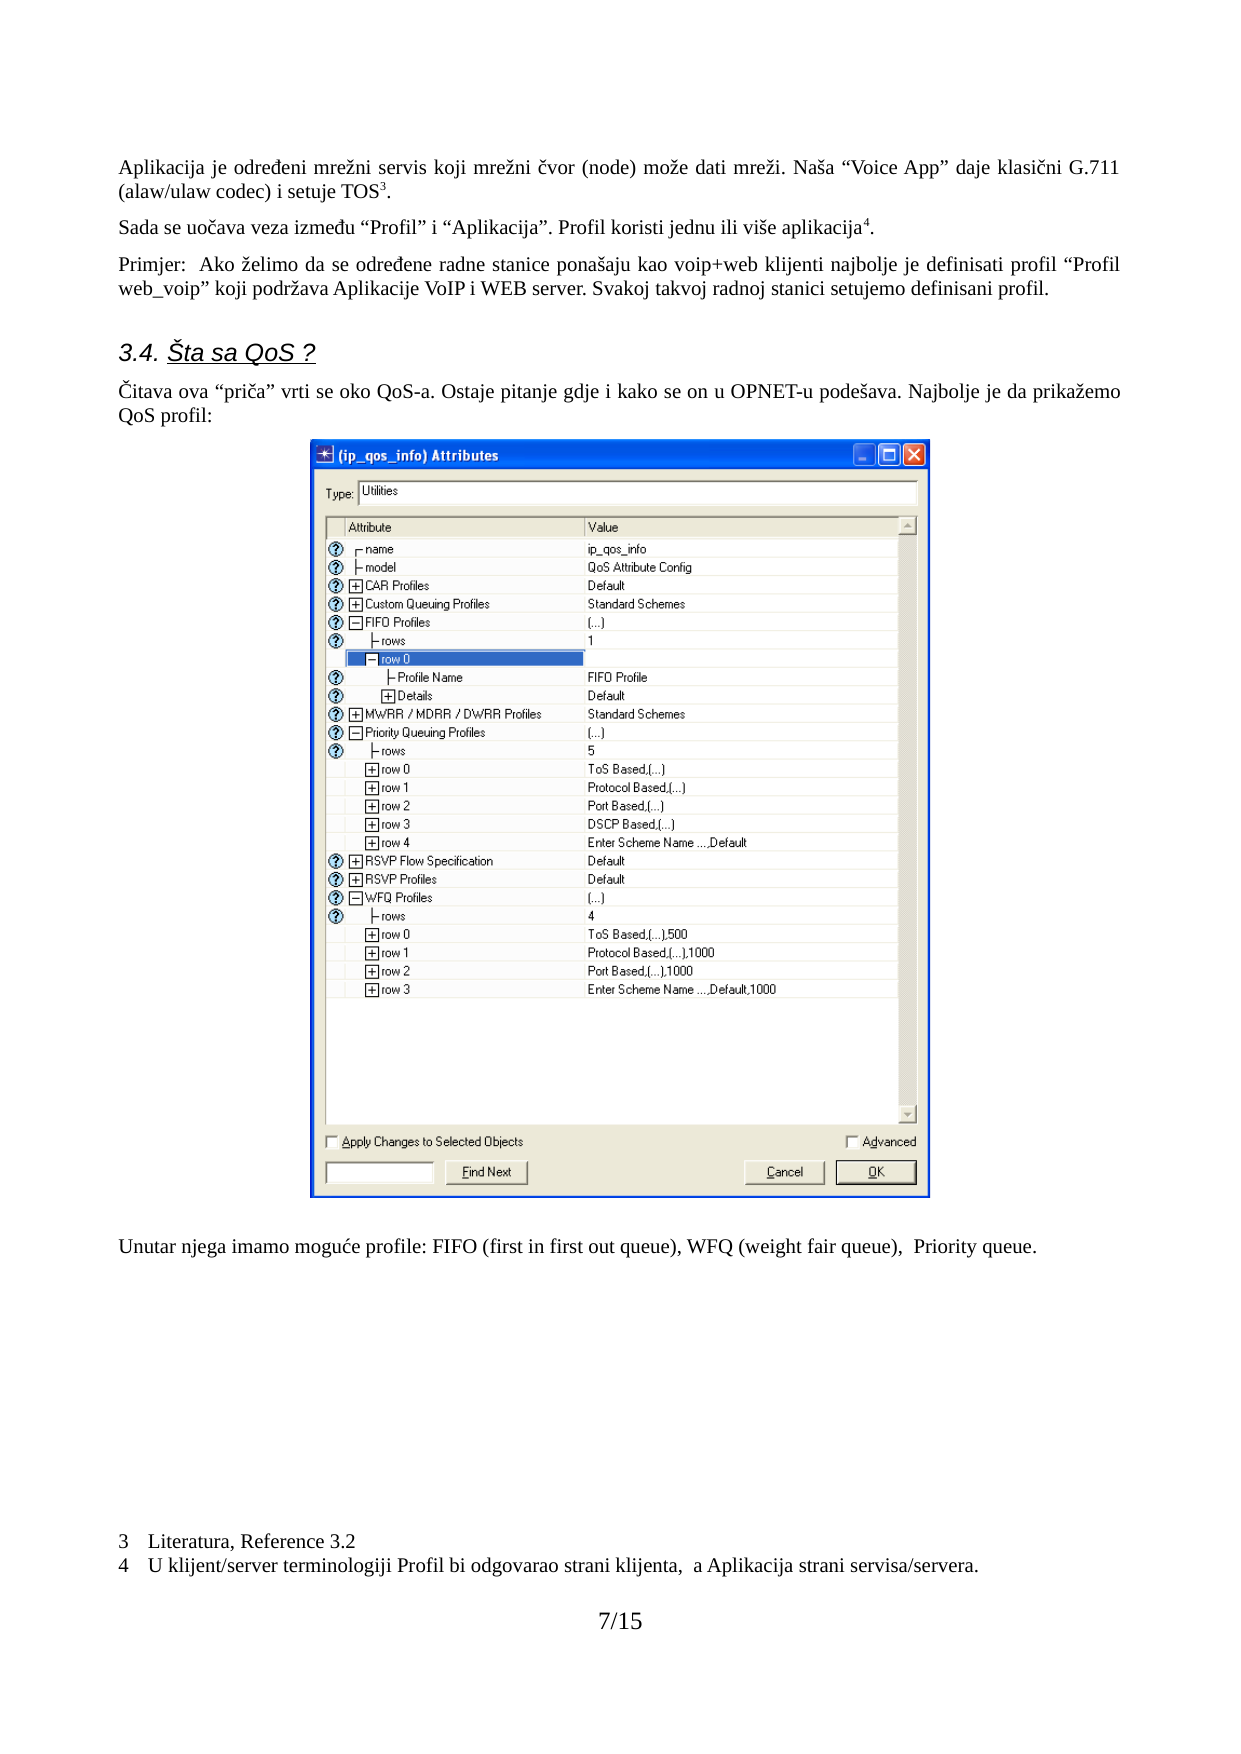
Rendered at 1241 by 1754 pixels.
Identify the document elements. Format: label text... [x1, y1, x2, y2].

text Unutar njega imamo moguće profile: FIFO (first in first out queue), WFQ (weight fair queue), Priority queue. [118, 1234, 1122, 1258]
text Aplikacija je određeni mrežni servis koji mrežni čvor (node) može dati mreži. Naša “Voice App” daje klasični G.711 (alaw/ulaw codec) i setuje TOS. [118, 155, 1122, 203]
text Sada se uočava veza između “Profil” i “Aplikacija”. Profil koristi jednu ili više aplikacija. [118, 215, 1122, 239]
text Literatura, Reference 3.2 [118, 1529, 1122, 1553]
text Primjer: Ako želimo da se određene radne stanice ponašaju kao voip+web klijenti najbolje je definisati profil “Profil web_voip” koji podržava Aplikacije VoIP i WEB server. Svakoj takvoj radnoj stanici setujemo definisani profil. [118, 252, 1122, 300]
text Čitava ova “priča” vrti se oko QoS-a. Ostaje pitanje gdje i kako se on u OPNET-u podešava. Najbolje je da prikažemo QoS profil: [118, 379, 1122, 427]
picture [310, 439, 930, 1198]
text U klijent/server terminologiji Profil bi odgovarao strani klijenta, a Aplikacija strani servisa/servera. [118, 1553, 1122, 1577]
subtitle Šta sa QoS ? [118, 337, 1122, 366]
